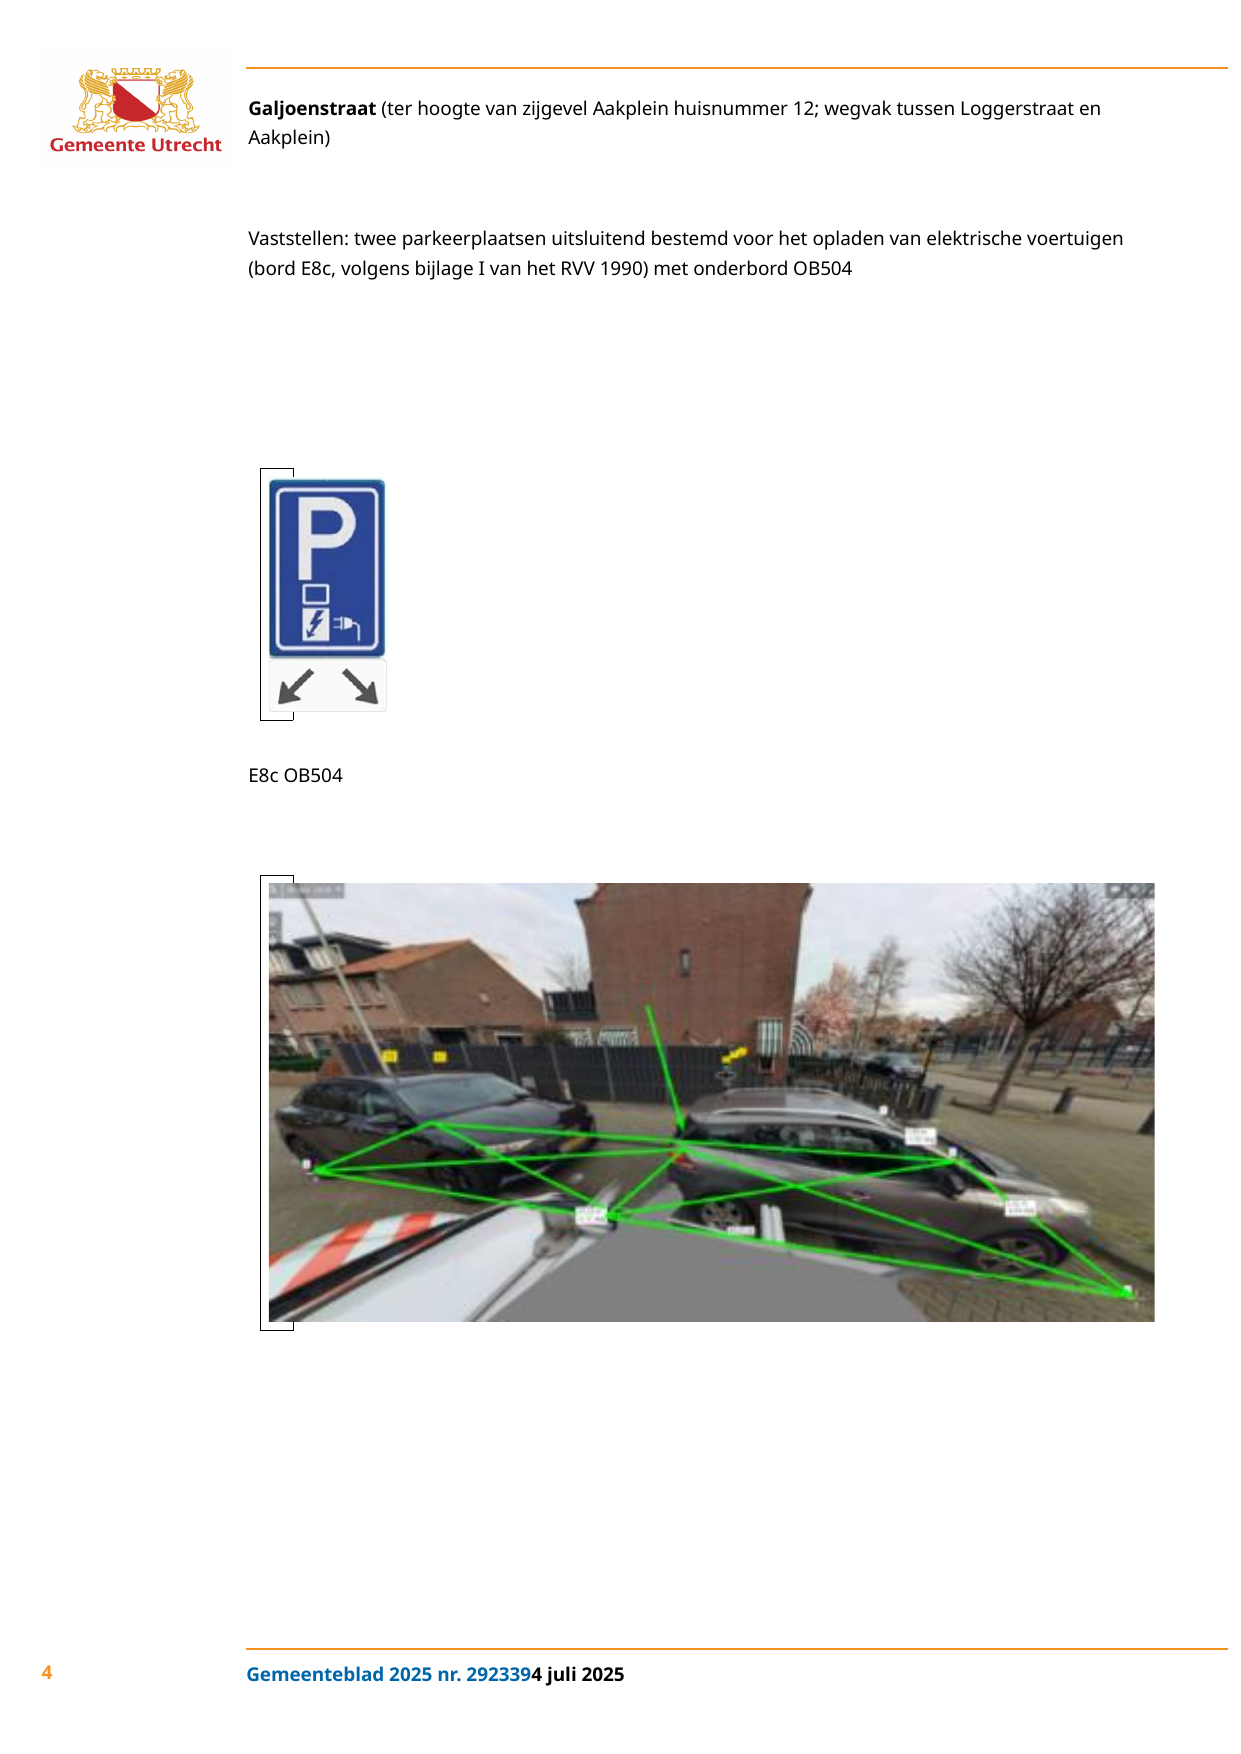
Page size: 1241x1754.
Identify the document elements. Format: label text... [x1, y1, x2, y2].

picture [268, 477, 387, 712]
text Galjoenstraat (ter hoogte van zijgevel Aakplein huisnummer 12; wegvak tussen Loggerstraat en Aakplein) [248, 95, 1152, 150]
text E8c OB504 [248, 762, 1152, 788]
picture [268, 883, 1155, 1322]
text Vaststellen: twee parkeerplaatsen uitsluitend bestemd voor het opladen van elektrische voertuigen (bord E8c, volgens bijlage I van het RVV 1990) met onderbord OB504 [248, 225, 1152, 281]
picture [41, 47, 231, 172]
